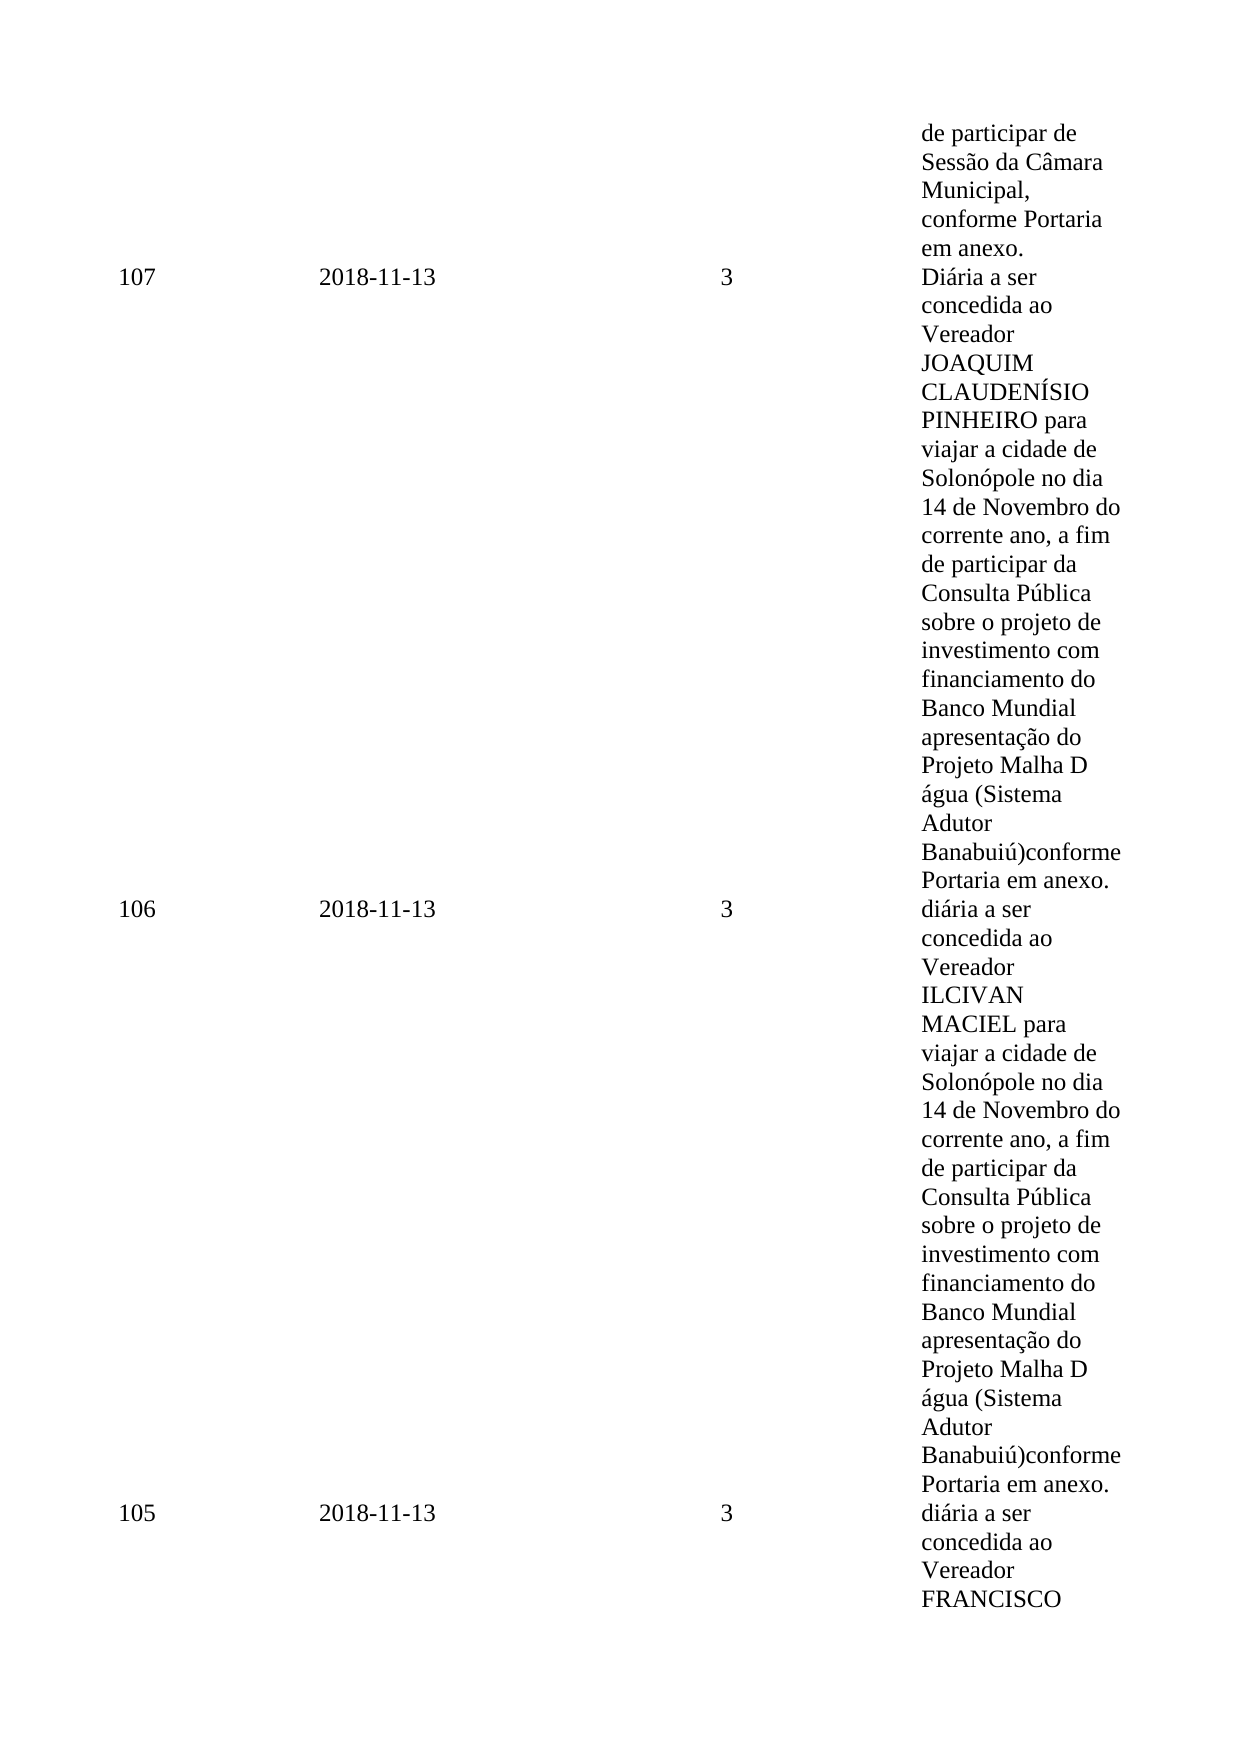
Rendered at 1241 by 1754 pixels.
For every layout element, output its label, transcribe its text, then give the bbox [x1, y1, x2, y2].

table_cell 2018-11-13 [319, 894, 519, 1498]
table_cell 107 [118, 262, 319, 894]
table_cell de participar de Sessão da Câmara Municipal, conforme Portaria em anexo. [921, 118, 1122, 262]
table_cell 2018-11-13 [319, 262, 519, 894]
table_cell 3 [720, 894, 921, 1498]
table_cell [720, 118, 921, 262]
table_cell [520, 894, 720, 1498]
table_cell [319, 118, 519, 262]
table_cell [118, 118, 319, 262]
table_cell 2018-11-13 [319, 1498, 519, 1613]
table_cell diária a ser concedida ao Vereador FRANCISCO [921, 1498, 1122, 1613]
table_cell Diária a ser concedida ao Vereador JOAQUIM CLAUDENÍSIO PINHEIRO para viajar a cidade de Solonópole no dia 14 de Novembro do corrente ano, a fim de participar da Consulta Pública sobre o projeto de investimento com financiamento do Banco Mundial apresentação do Projeto Malha D água (Sistema Adutor Banabuiú)conforme Portaria em anexo. [921, 262, 1122, 894]
table_cell [520, 1498, 720, 1613]
table_cell 3 [720, 262, 921, 894]
table_cell [520, 262, 720, 894]
table_cell 105 [118, 1498, 319, 1613]
table_cell 3 [720, 1498, 921, 1613]
table_cell [520, 118, 720, 262]
table_cell diária a ser concedida ao Vereador ILCIVAN MACIEL para viajar a cidade de Solonópole no dia 14 de Novembro do corrente ano, a fim de participar da Consulta Pública sobre o projeto de investimento com financiamento do Banco Mundial apresentação do Projeto Malha D água (Sistema Adutor Banabuiú)conforme Portaria em anexo. [921, 894, 1122, 1498]
table_cell 106 [118, 894, 319, 1498]
